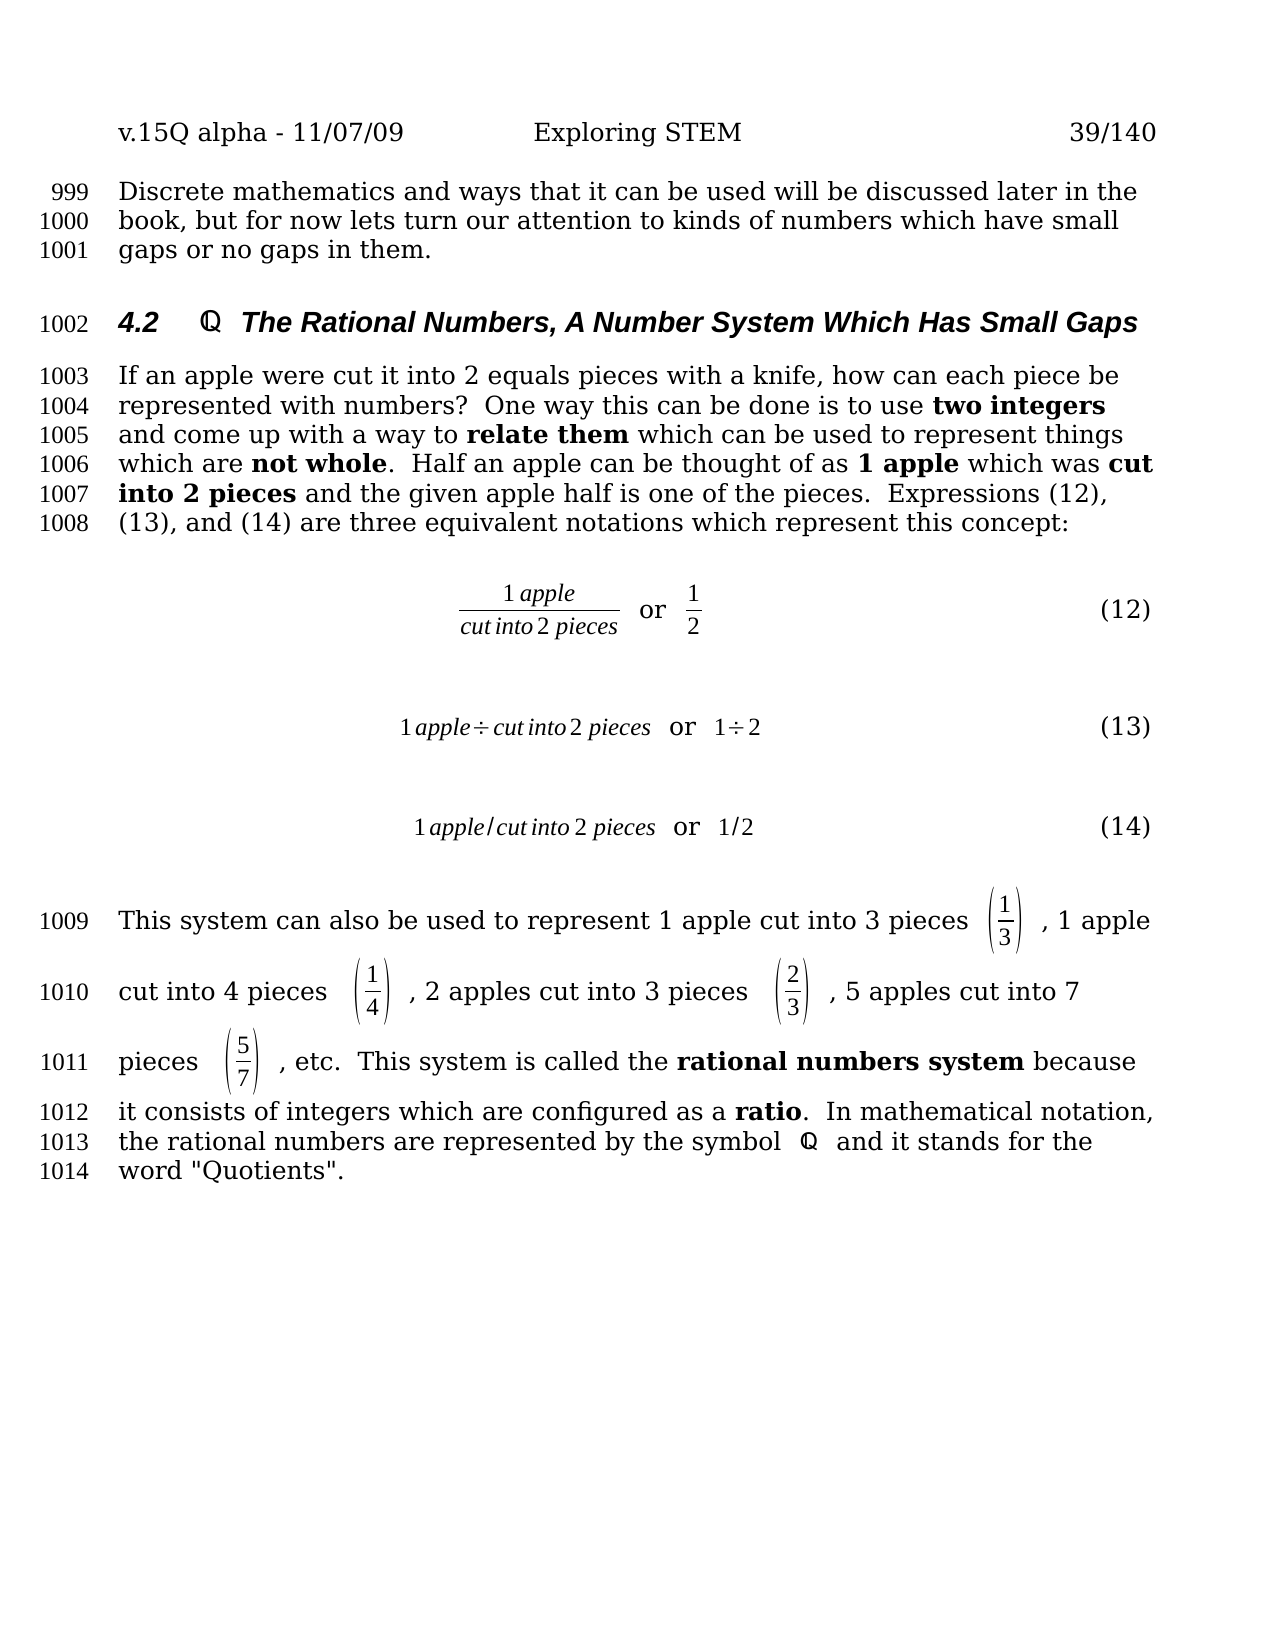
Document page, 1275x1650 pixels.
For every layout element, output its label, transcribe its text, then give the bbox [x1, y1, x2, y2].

subtitle The Rational Numbers, A Number System Which Has Small Gaps [118, 303, 1157, 341]
table_header or [118, 706, 1041, 748]
text This system can also be used to represent 1 apple cut into 3 pieces, 1 apple cut into 4 pieces , 2 apples cut into 3 pieces , 5 apples cut into 7 pieces , etc. This system is called the rational numbers system because it consists of integers which are configured as a ratio. In mathematical notation, the rational numbers are represented by the symboland it stands for the word "Quotients". [118, 886, 1157, 1185]
text If an apple were cut it into 2 equals pieces with a knife, how can each piece be represented with numbers? One way this can be done is to use two integers and come up with a way to relate them which can be used to represent things which are not whole. Half an apple can be thought of as 1 apple which was cut into 2 pieces and the given apple half is one of the pieces. Expressions (12), (13), and (14) are three equivalent notations which represent this concept: [118, 361, 1157, 537]
table_header (13) [1041, 706, 1157, 748]
table_header or [118, 806, 1041, 848]
table_header or [118, 573, 1041, 648]
table_header (14) [1041, 806, 1157, 848]
text Discrete mathematics and ways that it can be used will be discussed later in the book, but for now lets turn our attention to kinds of numbers which have small gaps or no gaps in them. [118, 177, 1157, 264]
table_header (12) [1041, 573, 1157, 648]
